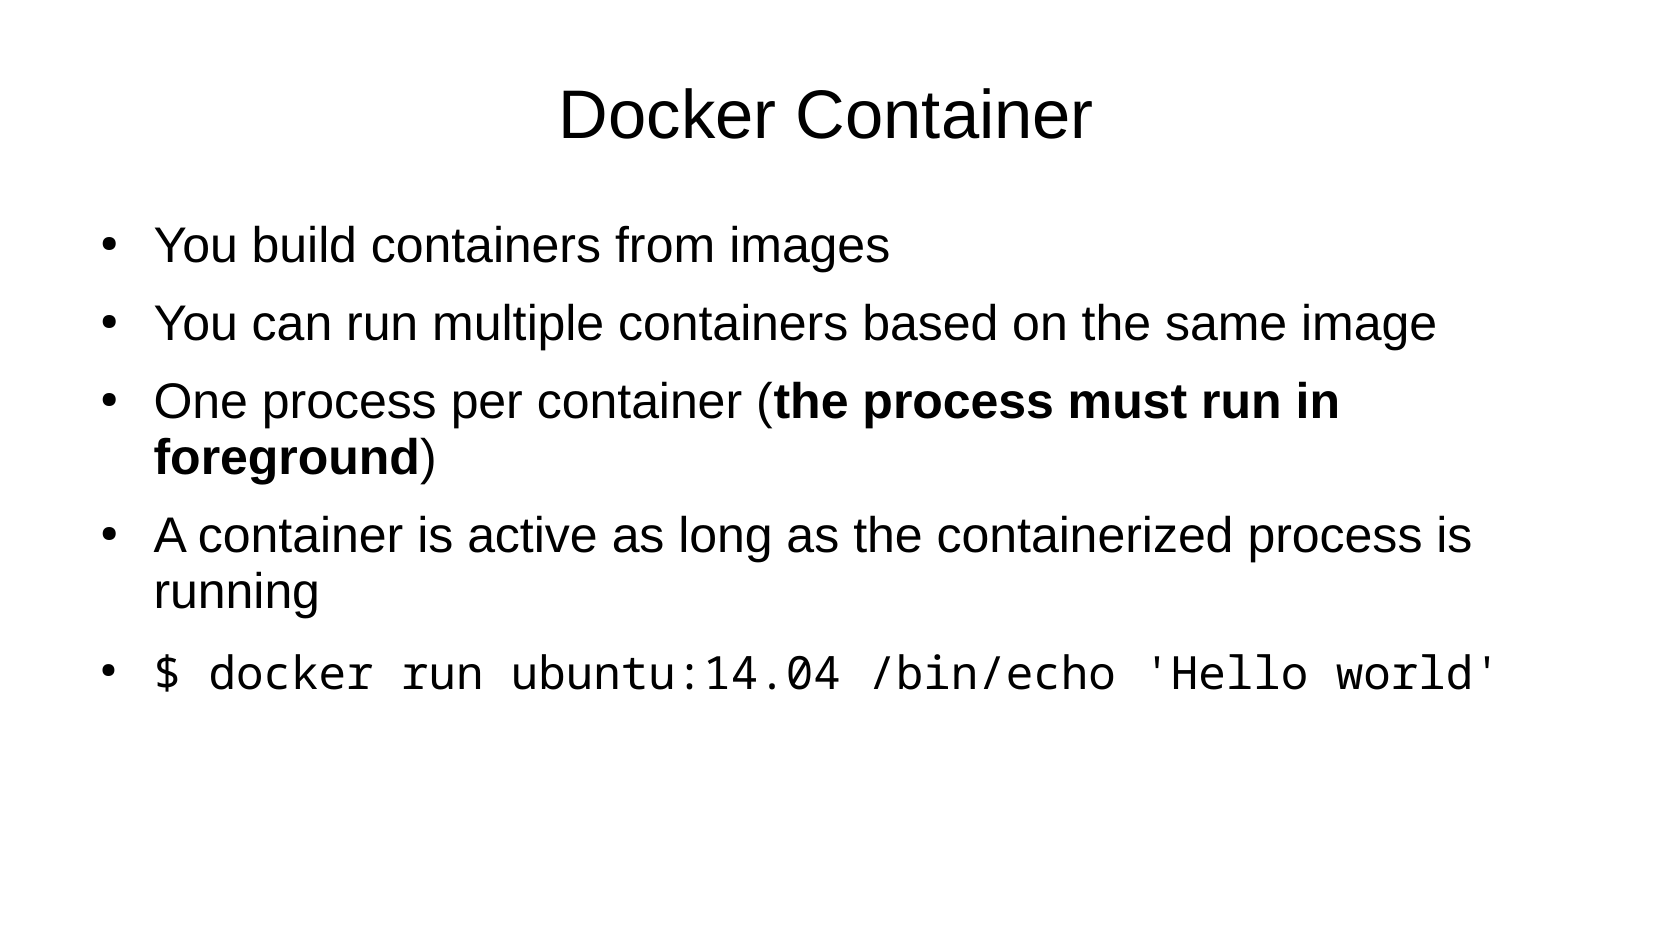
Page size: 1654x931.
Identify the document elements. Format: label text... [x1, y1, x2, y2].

list You build containers from images You can run multiple containers based on the same image One process per container (the process must run in foreground) A container is active as long as the containerized process is running $ docker run ubuntu:14.04 /bin/echo 'Hello world' [82, 217, 1571, 758]
title Docker Container [82, 37, 1571, 193]
